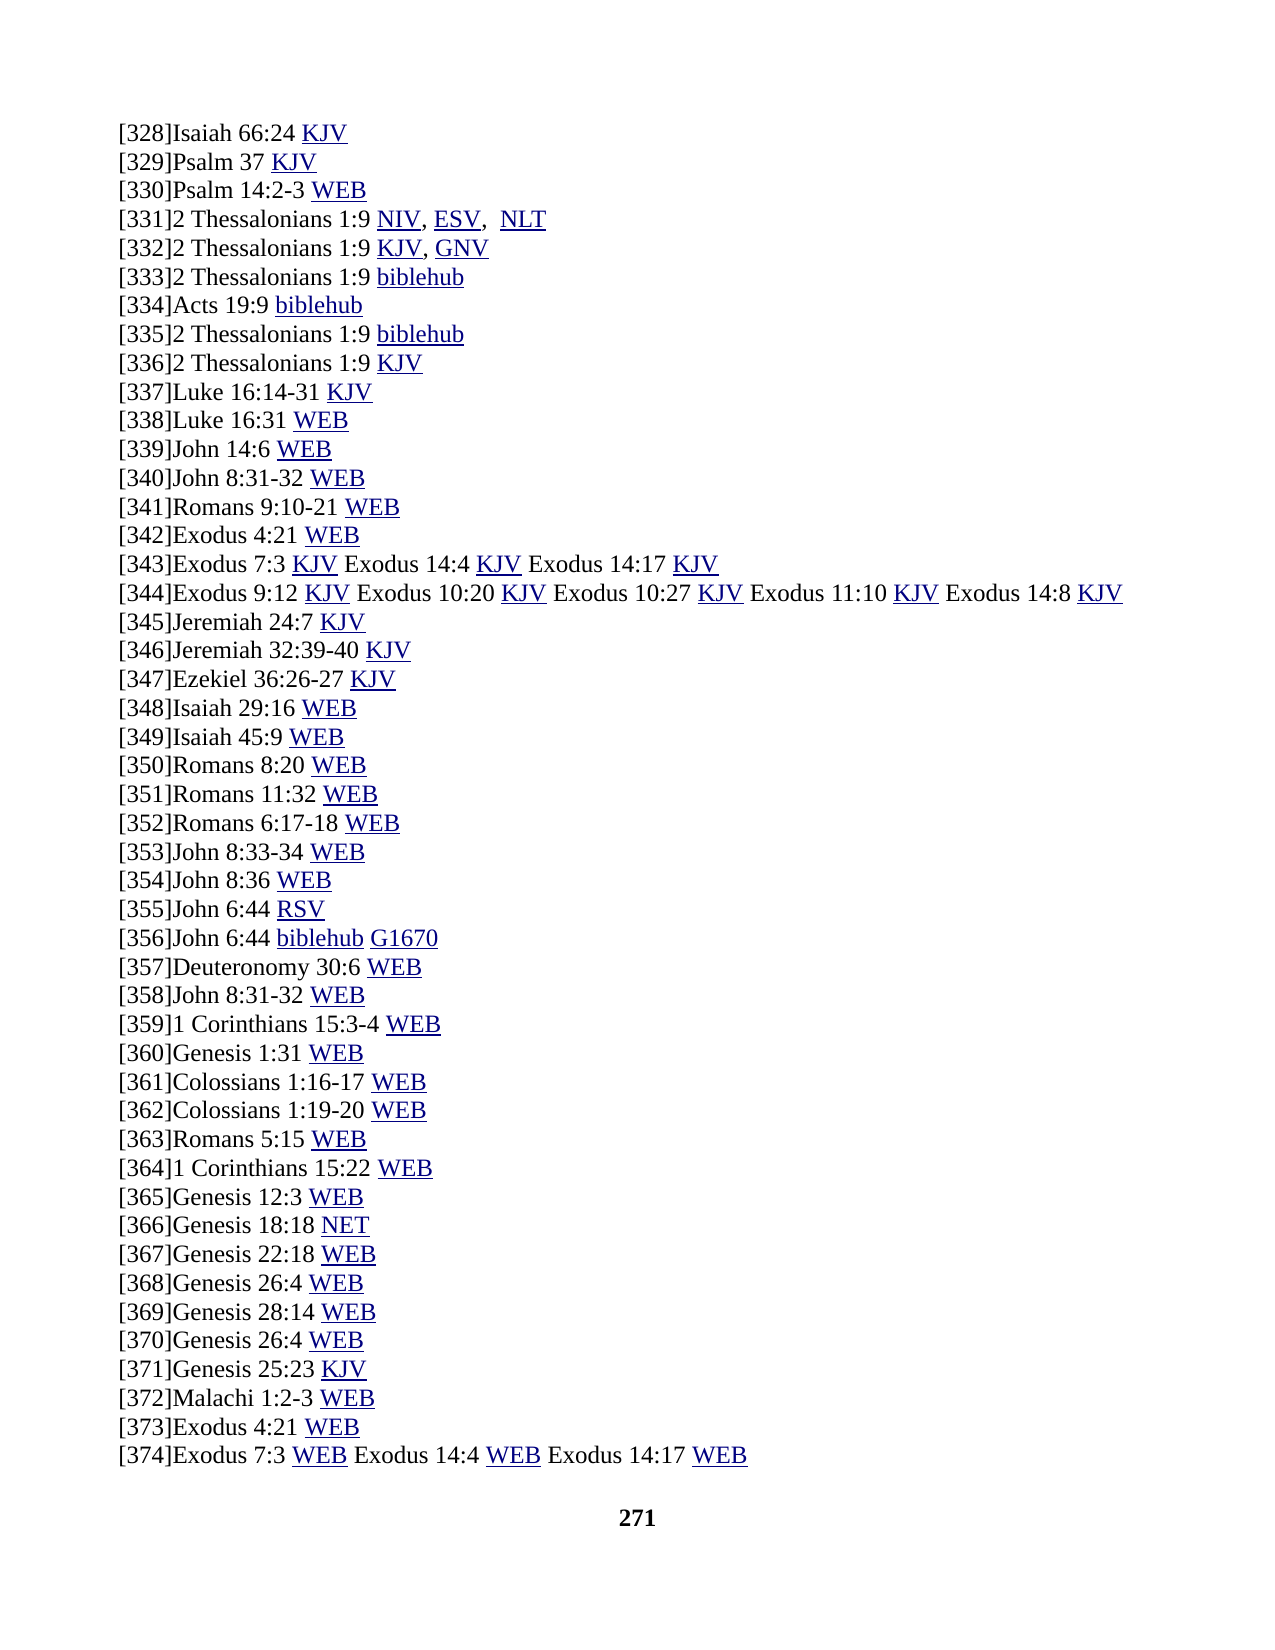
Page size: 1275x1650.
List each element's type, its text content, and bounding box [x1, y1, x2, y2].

text Colossians 1:19-20 WEB [118, 1096, 1157, 1124]
text Genesis 26:4 WEB [118, 1326, 1157, 1354]
list Luke 16:31 WEB [118, 406, 1157, 434]
text Genesis 1:31 WEB [118, 1038, 1157, 1067]
text Malachi 1:2-3 WEB [118, 1383, 1157, 1412]
text Acts 19:9 biblehub [118, 291, 1157, 319]
text Exodus 7:3 WEB Exodus 14:4 WEB Exodus 14:17 WEB [118, 1441, 1157, 1469]
text Jeremiah 32:39-40 KJV [118, 636, 1157, 664]
text Deuteronomy 30:6 WEB [118, 952, 1157, 981]
text Exodus 4:21 WEB [118, 1412, 1157, 1441]
text Genesis 25:23 KJV [118, 1354, 1157, 1383]
text Exodus 7:3 KJV Exodus 14:4 KJV Exodus 14:17 KJV [118, 549, 1157, 578]
text Ezekiel 36:26-27 KJV [118, 664, 1157, 693]
text 2 Thessalonians 1:9 biblehub [118, 262, 1157, 291]
text Jeremiah 24:7 KJV [118, 607, 1157, 636]
text Romans 8:20 WEB [118, 751, 1157, 779]
text 2 Thessalonians 1:9 KJV [118, 348, 1157, 377]
text Romans 5:15 WEB [118, 1124, 1157, 1153]
text John 6:44 RSV [118, 894, 1157, 923]
text John 8:33-34 WEB [118, 837, 1157, 866]
text Isaiah 66:24 KJV [118, 118, 1157, 147]
text Genesis 22:18 WEB [118, 1239, 1157, 1268]
text John 14:6 WEB [118, 434, 1157, 463]
text John 6:44 biblehub G1670 [118, 923, 1157, 952]
text Genesis 26:4 WEB [118, 1268, 1157, 1297]
text Exodus 4:21 WEB [118, 521, 1157, 549]
text John 8:31-32 WEB [118, 981, 1157, 1009]
text Exodus 9:12 KJV Exodus 10:20 KJV Exodus 10:27 KJV Exodus 11:10 KJV Exodus 14:8 KJV [118, 578, 1157, 607]
text 1 Corinthians 15:22 WEB [118, 1153, 1157, 1182]
text Romans 9:10-21 WEB [118, 492, 1157, 521]
text Colossians 1:16-17 WEB [118, 1067, 1157, 1096]
text Romans 11:32 WEB [118, 779, 1157, 808]
text John 8:31-32 WEB [118, 463, 1157, 492]
text John 8:36 WEB [118, 866, 1157, 894]
text 2 Thessalonians 1:9 biblehub [118, 319, 1157, 348]
text 2 Thessalonians 1:9 KJV, GNV [118, 233, 1157, 262]
text Genesis 18:18 NET [118, 1211, 1157, 1239]
text Psalm 37 KJV [118, 147, 1157, 176]
text Psalm 14:2-3 WEB [118, 176, 1157, 204]
text 2 Thessalonians 1:9 NIV, ESV, NLT [118, 204, 1157, 233]
text Isaiah 29:16 WEB [118, 693, 1157, 722]
text 1 Corinthians 15:3-4 WEB [118, 1009, 1157, 1038]
text Genesis 12:3 WEB [118, 1182, 1157, 1211]
text Isaiah 45:9 WEB [118, 722, 1157, 751]
text Romans 6:17-18 WEB [118, 808, 1157, 837]
text Genesis 28:14 WEB [118, 1297, 1157, 1326]
text Luke 16:14-31 KJV [118, 377, 1157, 406]
